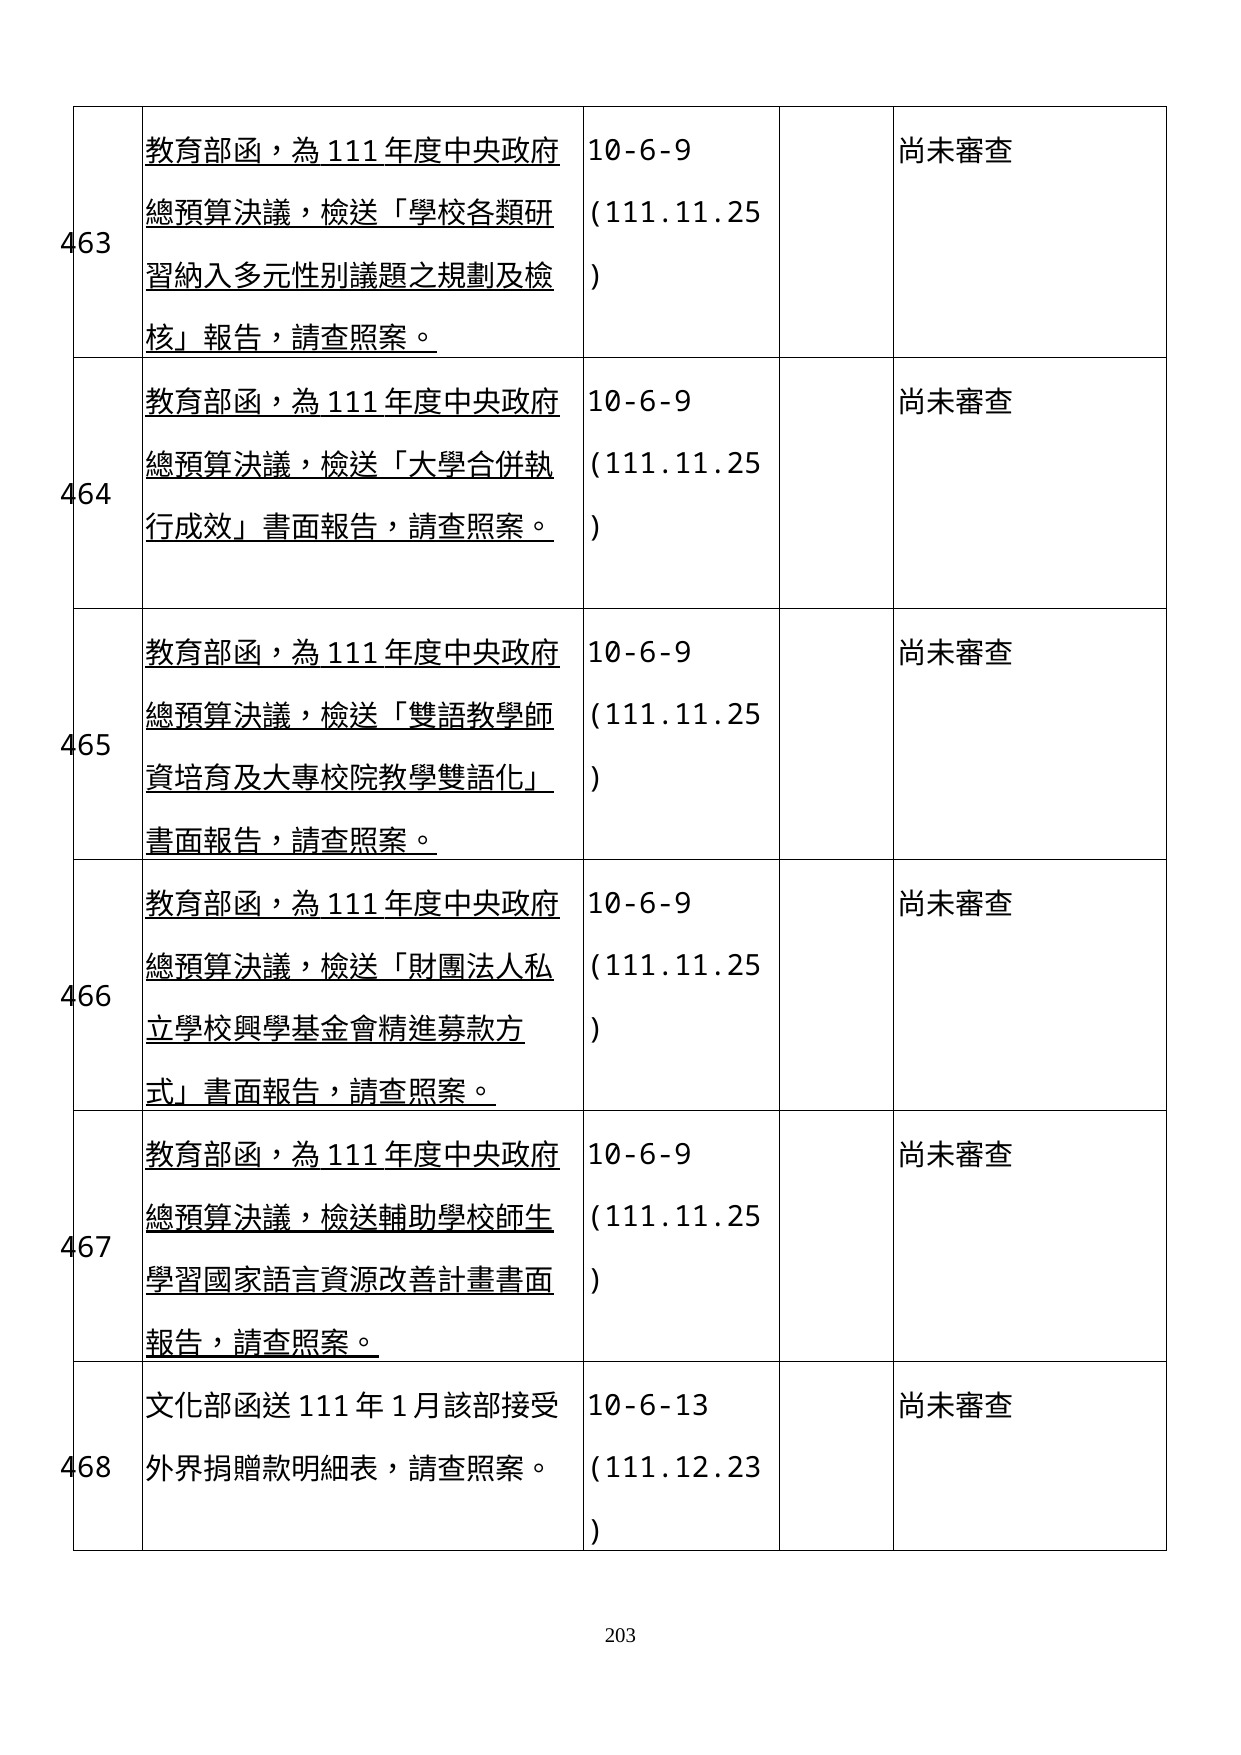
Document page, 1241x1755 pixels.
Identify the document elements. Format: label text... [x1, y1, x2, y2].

table_cell 10-6-13 (111.12.23) [584, 1362, 779, 1550]
table_cell 教育部函，為111年度中央政府總預算決議，檢送「財團法人私立學校興學基金會精進募款方式」書面報告，請查照案。 [143, 860, 583, 1110]
table_cell 10-6-9 (111.11.25) [584, 609, 779, 859]
table_cell 10-6-9 (111.11.25) [584, 1111, 779, 1361]
table_cell 尚未審查 [894, 860, 1166, 1110]
table_cell [74, 107, 142, 357]
table_cell 教育部函，為111年度中央政府總預算決議，檢送「大學合併執行成效」書面報告，請查照案。 [143, 358, 583, 608]
table_cell 10-6-9 (111.11.25) [584, 107, 779, 357]
table_cell [780, 1111, 893, 1361]
table_cell 教育部函，為111年度中央政府總預算決議，檢送「學校各類研習納入多元性别議題之規劃及檢核」報告，請查照案。 [143, 107, 583, 357]
table_cell [780, 609, 893, 859]
table_cell [74, 609, 142, 859]
table_cell 尚未審查 [894, 1362, 1166, 1550]
table_cell 10-6-9 (111.11.25) [584, 860, 779, 1110]
table_cell 尚未審查 [894, 1111, 1166, 1361]
table_cell [780, 358, 893, 608]
table_cell [74, 1111, 142, 1361]
table_cell 文化部函送111年1月該部接受外界捐贈款明細表，請查照案。 [143, 1362, 583, 1550]
table_cell 尚未審查 [894, 609, 1166, 859]
table_cell 尚未審查 [894, 358, 1166, 608]
table_cell [74, 860, 142, 1110]
table_cell 教育部函，為111年度中央政府總預算決議，檢送輔助學校師生學習國家語言資源改善計畫書面報告，請查照案。 [143, 1111, 583, 1361]
table_cell [780, 860, 893, 1110]
table_cell [74, 1362, 142, 1550]
table_cell 10-6-9 (111.11.25) [584, 358, 779, 608]
table_cell [780, 107, 893, 357]
table_cell 尚未審查 [894, 107, 1166, 357]
table_cell 教育部函，為111年度中央政府總預算決議，檢送「雙語教學師資培育及大專校院教學雙語化」書面報告，請查照案。 [143, 609, 583, 859]
table_cell [780, 1362, 893, 1550]
table_cell [74, 358, 142, 608]
